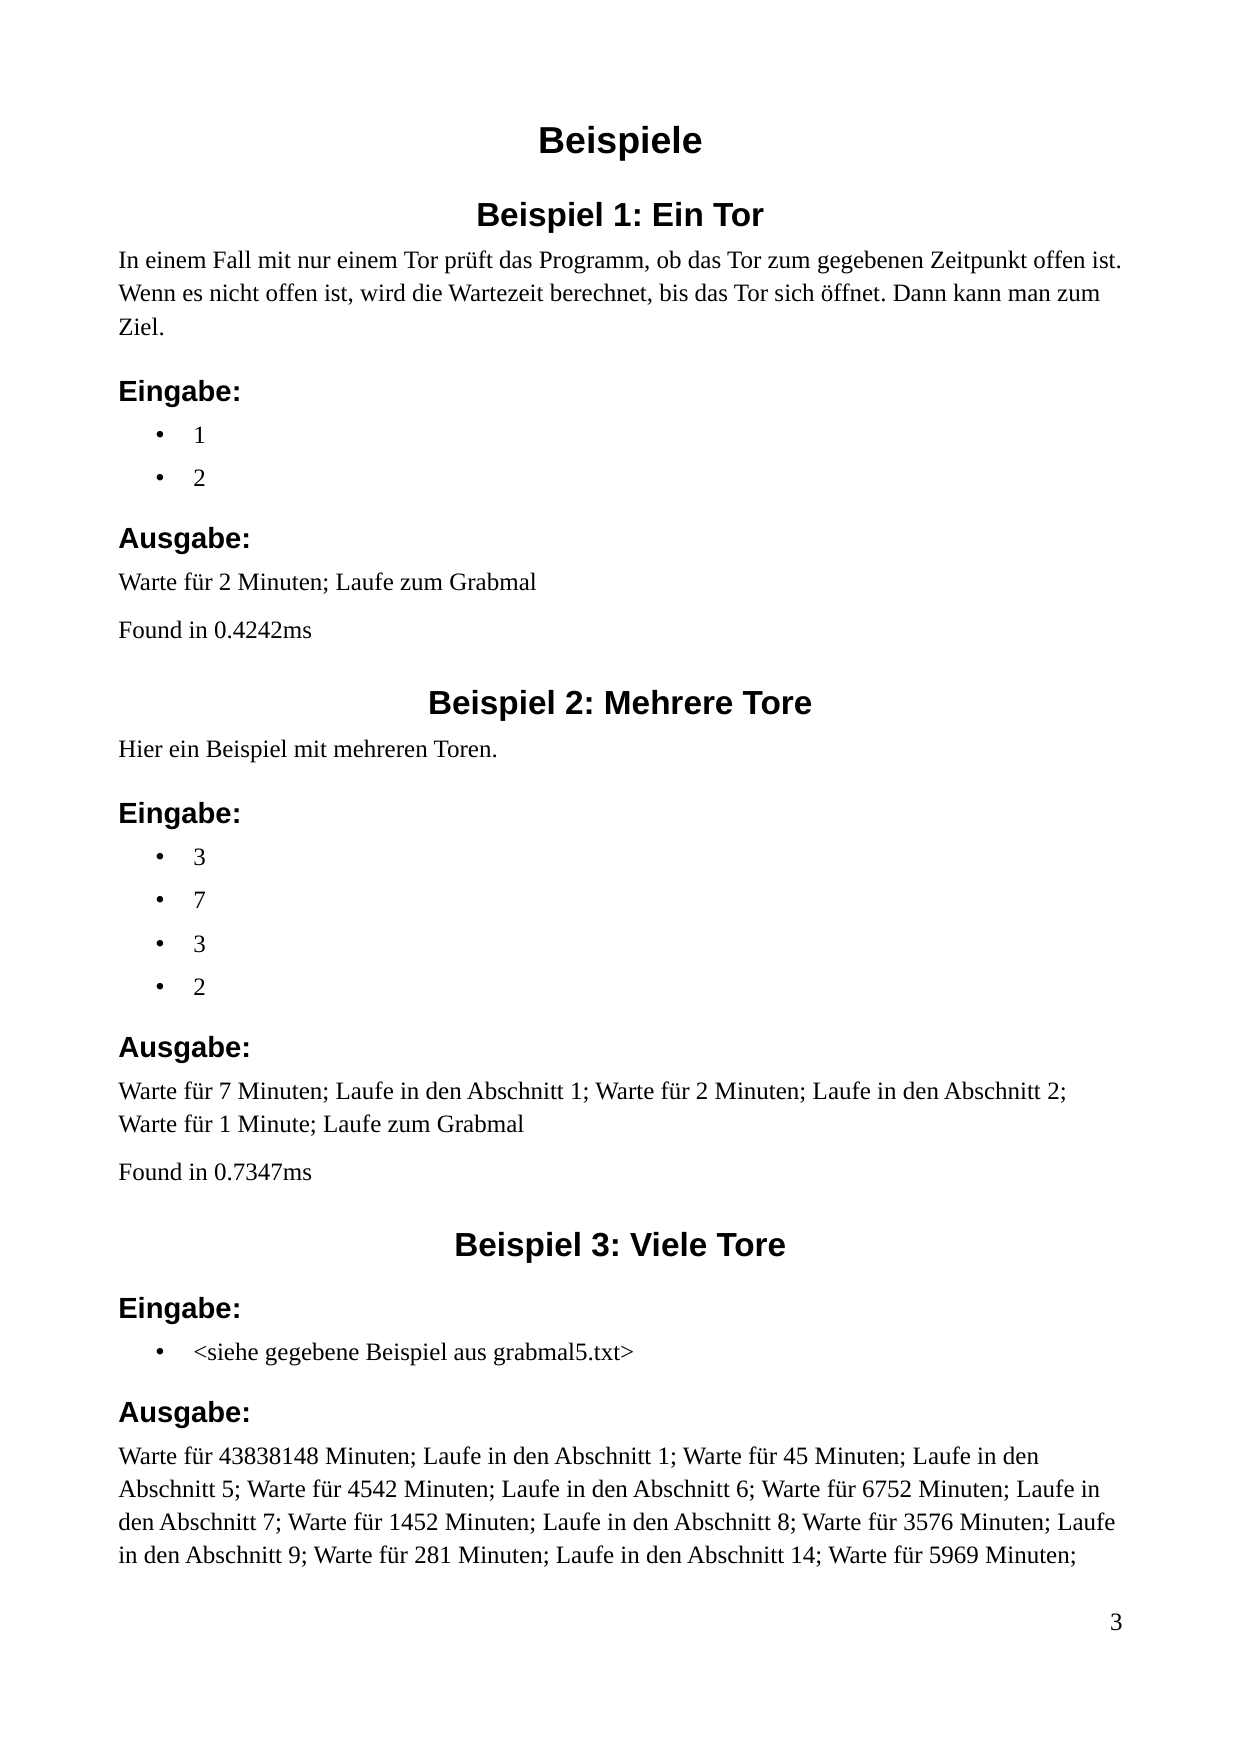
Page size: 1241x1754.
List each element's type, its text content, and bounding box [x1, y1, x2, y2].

text Hier ein Beispiel mit mehreren Toren. [118, 734, 1122, 763]
subtitle Beispiel 3: Viele Tore [118, 1225, 1122, 1264]
list 3 [156, 929, 1122, 958]
list <siehe gegebene Beispiel aus grabmal5.txt> [156, 1337, 1122, 1366]
text Found in 0.7347ms [118, 1157, 1122, 1186]
subtitle Eingabe: [118, 796, 1122, 830]
subtitle Ausgabe: [118, 1030, 1122, 1064]
list 1 [156, 420, 1122, 448]
subtitle Ausgabe: [118, 521, 1122, 554]
text Warte für 7 Minuten; Laufe in den Abschnitt 1; Warte für 2 Minuten; Laufe in den Abschnitt 2; Warte für 1 Minute; Laufe zum Grabmal [118, 1076, 1122, 1138]
text Warte für 43838148 Minuten; Laufe in den Abschnitt 1; Warte für 45 Minuten; Laufe in den Abschnitt 5; Warte für 4542 Minuten; Laufe in den Abschnitt 6; Warte für 6752 Minuten; Laufe in den Abschnitt 7; Warte für 1452 Minuten; Laufe in den Abschnitt 8; Warte für 3576 Minuten; Laufe in den Abschnitt 9; Warte für 281 Minuten; Laufe in den Abschnitt 14; Warte für 5969 Minuten; [118, 1441, 1122, 1569]
subtitle Beispiele [118, 118, 1122, 161]
list 2 [156, 972, 1122, 1001]
text Found in 0.4242ms [118, 615, 1122, 643]
list 7 [156, 886, 1122, 914]
text Warte für 2 Minuten; Laufe zum Grabmal [118, 567, 1122, 596]
text In einem Fall mit nur einem Tor prüft das Programm, ob das Tor zum gegebenen Zeitpunkt offen ist. Wenn es nicht offen ist, wird die Wartezeit berechnet, bis das Tor sich öffnet. Dann kann man zum Ziel. [118, 246, 1122, 340]
subtitle Eingabe: [118, 374, 1122, 407]
list 3 [156, 842, 1122, 871]
subtitle Beispiel 1: Ein Tor [118, 194, 1122, 233]
subtitle Ausgabe: [118, 1395, 1122, 1428]
subtitle Beispiel 2: Mehrere Tore [118, 683, 1122, 722]
list 2 [156, 463, 1122, 492]
subtitle Eingabe: [118, 1291, 1122, 1324]
